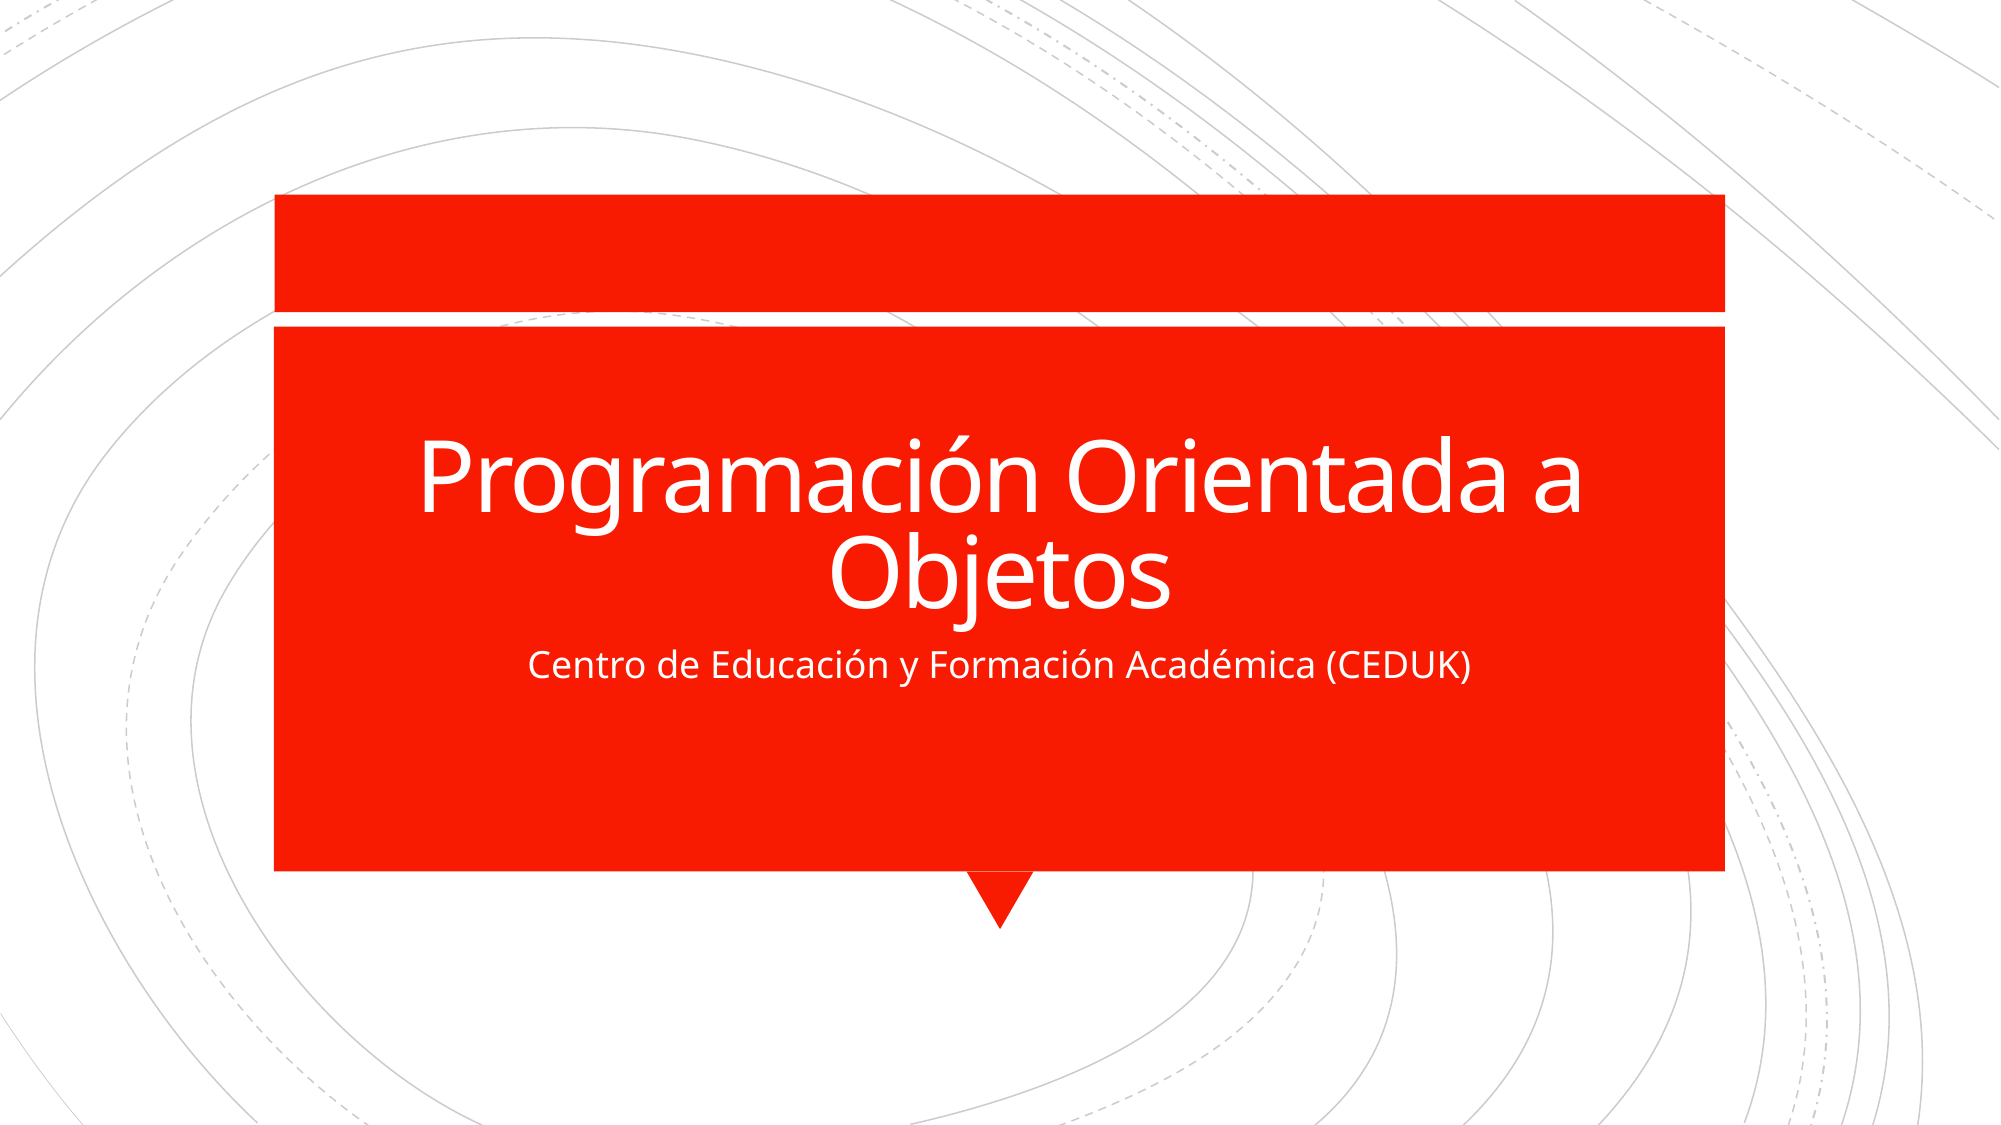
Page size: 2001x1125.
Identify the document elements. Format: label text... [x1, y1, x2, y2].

subtitle Centro de Educación y Formación Académica (CEDUK) [288, 640, 1712, 858]
title Programación Orientada a Objetos [288, 340, 1713, 628]
